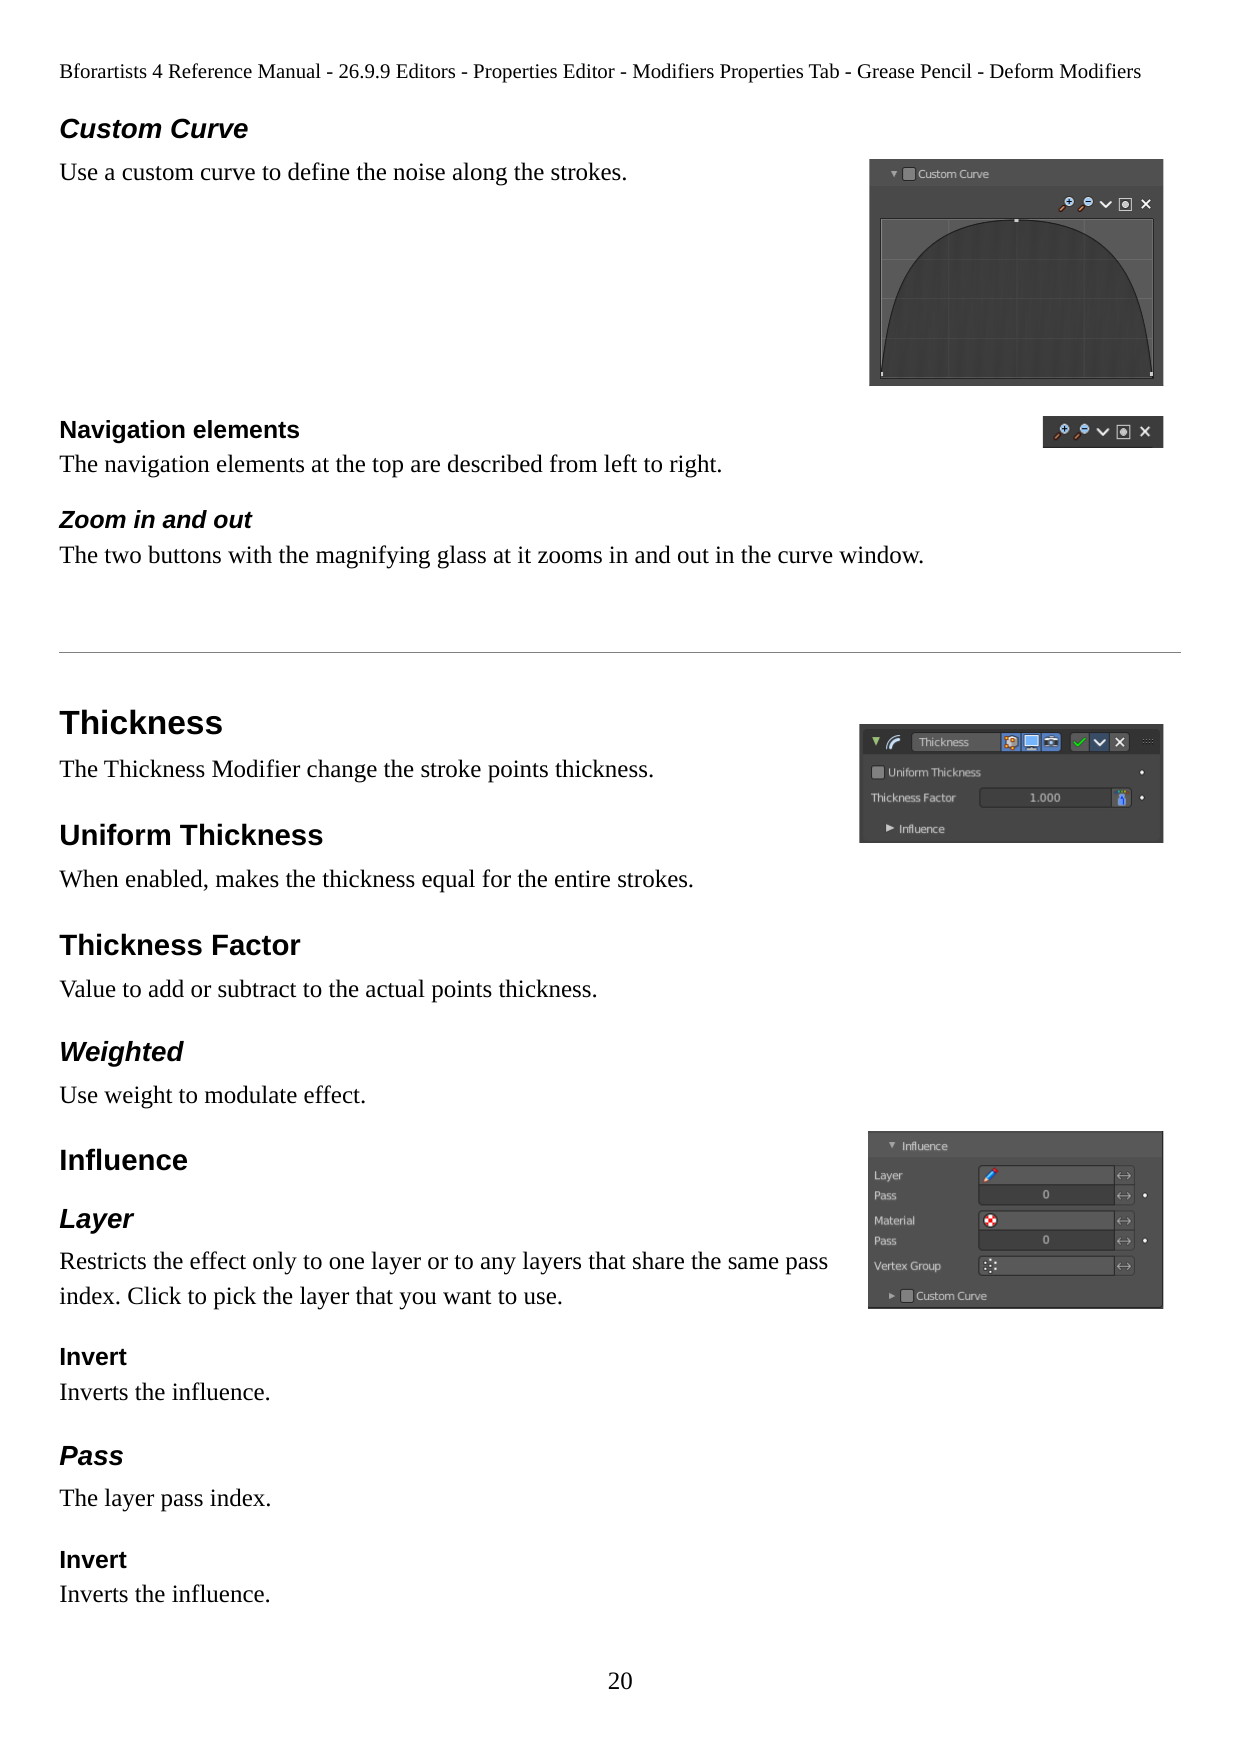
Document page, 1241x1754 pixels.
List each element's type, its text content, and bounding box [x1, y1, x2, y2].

text Inverts the influence. [59, 1377, 1181, 1406]
text Use weight to modulate effect. [59, 1080, 1181, 1108]
text The two buttons with the magnifying glass at it zooms in and out in the curve window. [59, 540, 1181, 568]
picture [1042, 416, 1164, 448]
text The Thickness Modifier change the stroke points thickness. [59, 754, 859, 783]
text Value to add or subtract to the actual points thickness. [59, 974, 1181, 1002]
picture [868, 1131, 1164, 1309]
subtitle Thickness Factor [59, 927, 1181, 961]
picture [869, 159, 1164, 386]
subtitle Invert [59, 1545, 1181, 1573]
text When enabled, makes the thickness equal for the entire strokes. [59, 864, 1181, 893]
text Use a custom curve to define the noise along the strokes. [59, 157, 1181, 186]
subtitle Uniform Thickness [59, 818, 1181, 851]
subtitle Custom Curve [59, 113, 1181, 144]
text The navigation elements at the top are described from left to right. [59, 449, 1181, 478]
subtitle Layer [59, 1202, 868, 1234]
subtitle Thickness [59, 703, 1181, 741]
subtitle Invert [59, 1342, 1181, 1371]
picture [859, 724, 1164, 843]
subtitle Influence [59, 1143, 868, 1177]
text Inverts the influence. [59, 1579, 1181, 1608]
subtitle Pass [59, 1439, 1181, 1471]
subtitle [1164, 1143, 1181, 1177]
subtitle Weighted [59, 1035, 1181, 1067]
text The layer pass index. [59, 1483, 1181, 1512]
subtitle Navigation elements [59, 415, 1181, 443]
text Restricts the effect only to one layer or to any layers that share the same pass index. Click to pick the layer that you want to use. [59, 1246, 1181, 1310]
subtitle Zoom in and out [59, 505, 1181, 533]
subtitle [1164, 1202, 1181, 1234]
